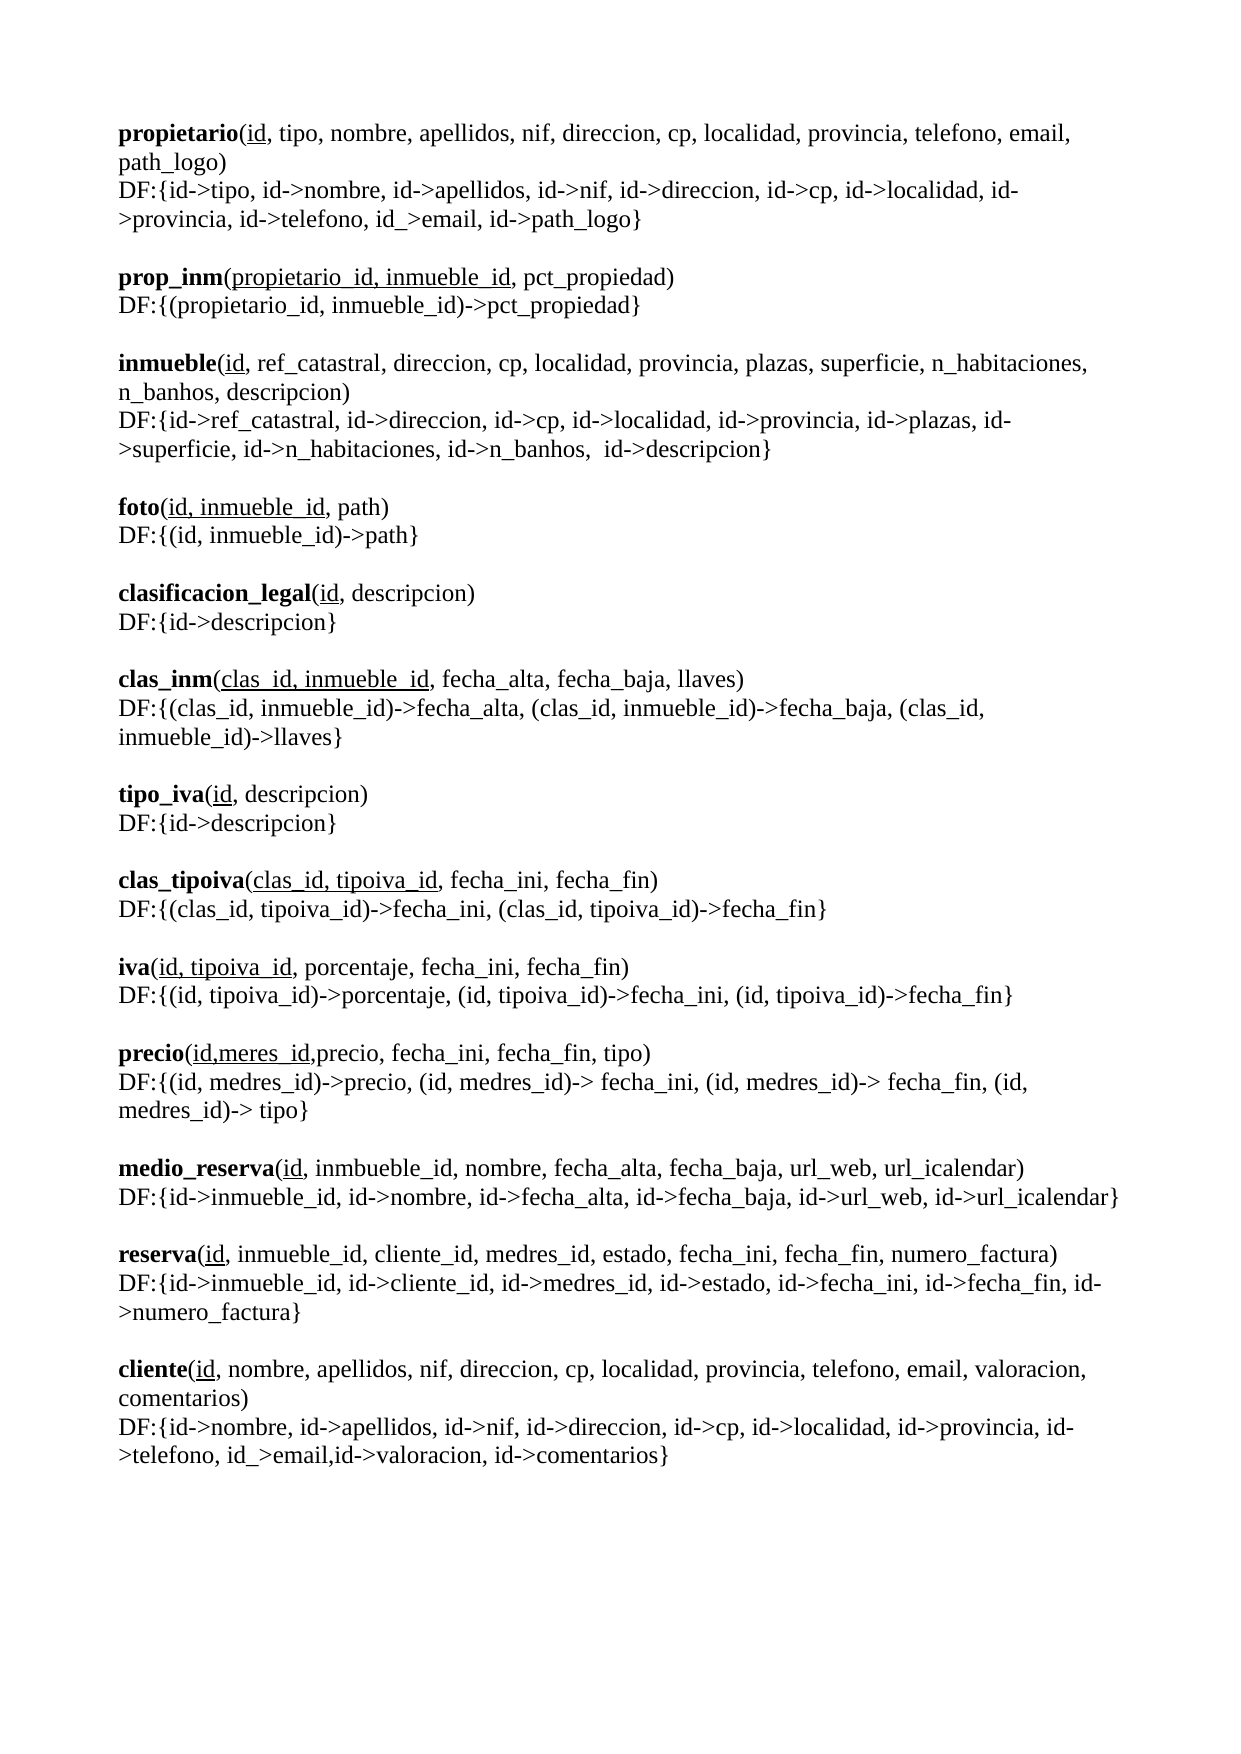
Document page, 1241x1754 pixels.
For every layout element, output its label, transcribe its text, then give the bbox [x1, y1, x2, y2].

text clasificacion_legal(id, descripcion) [118, 578, 1122, 607]
text medio_reserva(id, inmbueble_id, nombre, fecha_alta, fecha_baja, url_web, url_icalendar) [118, 1153, 1122, 1182]
text DF:{id->tipo, id->nombre, id->apellidos, id->nif, id->direccion, id->cp, id->localidad, id->provincia, id->telefono, id_>email, id->path_logo} [118, 176, 1122, 233]
text precio(id,meres_id,precio, fecha_ini, fecha_fin, tipo) [118, 1038, 1122, 1067]
text clas_tipoiva(clas_id, tipoiva_id, fecha_ini, fecha_fin) [118, 866, 1122, 894]
text DF:{id->inmueble_id, id->cliente_id, id->medres_id, id->estado, id->fecha_ini, id->fecha_fin, id->numero_factura} [118, 1268, 1122, 1326]
text DF:{(id, inmueble_id)->path} [118, 521, 1122, 549]
text foto(id, inmueble_id, path) [118, 492, 1122, 521]
text DF:{(clas_id, inmueble_id)->fecha_alta, (clas_id, inmueble_id)->fecha_baja, (clas_id, inmueble_id)->llaves} [118, 693, 1122, 751]
text propietario(id, tipo, nombre, apellidos, nif, direccion, cp, localidad, provincia, telefono, email, path_logo) [118, 118, 1122, 176]
text reserva(id, inmueble_id, cliente_id, medres_id, estado, fecha_ini, fecha_fin, numero_factura) [118, 1239, 1122, 1268]
text prop_inm(propietario_id, inmueble_id, pct_propiedad) [118, 262, 1122, 291]
text inmueble(id, ref_catastral, direccion, cp, localidad, provincia, plazas, superficie, n_habitaciones, n_banhos, descripcion) [118, 348, 1122, 406]
text DF:{(propietario_id, inmueble_id)->pct_propiedad} [118, 291, 1122, 319]
text DF:{id->inmueble_id, id->nombre, id->fecha_alta, id->fecha_baja, id->url_web, id->url_icalendar} [118, 1182, 1122, 1211]
text DF:{id->nombre, id->apellidos, id->nif, id->direccion, id->cp, id->localidad, id->provincia, id->telefono, id_>email,id->valoracion, id->comentarios} [118, 1412, 1122, 1469]
text clas_inm(clas_id, inmueble_id, fecha_alta, fecha_baja, llaves) [118, 664, 1122, 693]
text DF:{(id, tipoiva_id)->porcentaje, (id, tipoiva_id)->fecha_ini, (id, tipoiva_id)->fecha_fin} [118, 981, 1122, 1009]
text DF:{id->descripcion} [118, 607, 1122, 636]
text DF:{(clas_id, tipoiva_id)->fecha_ini, (clas_id, tipoiva_id)->fecha_fin} [118, 894, 1122, 923]
text DF:{id->ref_catastral, id->direccion, id->cp, id->localidad, id->provincia, id->plazas, id->superficie, id->n_habitaciones, id->n_banhos, id->descripcion} [118, 406, 1122, 463]
text DF:{id->descripcion} [118, 808, 1122, 837]
text iva(id, tipoiva_id, porcentaje, fecha_ini, fecha_fin) [118, 952, 1122, 981]
text cliente(id, nombre, apellidos, nif, direccion, cp, localidad, provincia, telefono, email, valoracion, comentarios) [118, 1354, 1122, 1412]
text tipo_iva(id, descripcion) [118, 779, 1122, 808]
text DF:{(id, medres_id)->precio, (id, medres_id)-> fecha_ini, (id, medres_id)-> fecha_fin, (id, medres_id)-> tipo} [118, 1067, 1122, 1124]
